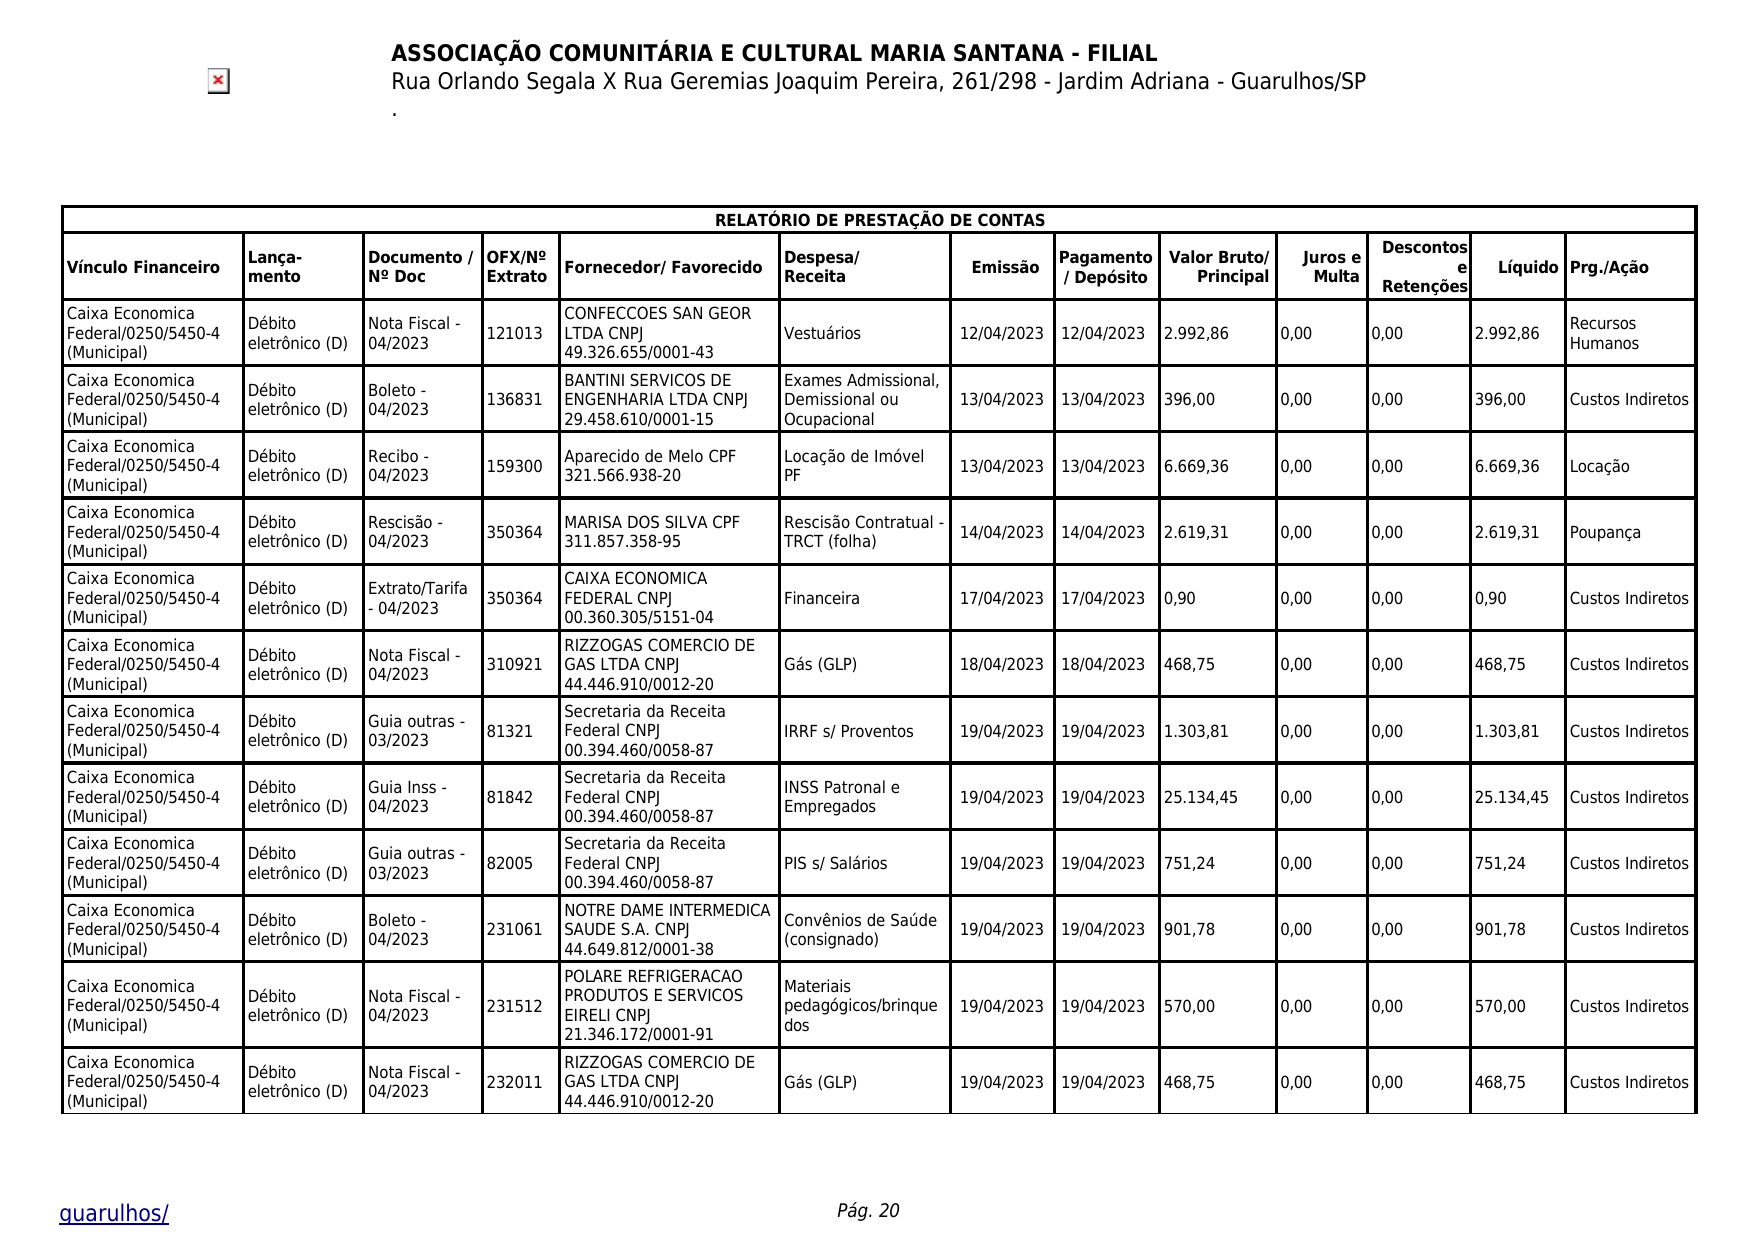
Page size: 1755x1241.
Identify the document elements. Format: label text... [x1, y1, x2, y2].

table_cell 468,75 [1161, 632, 1275, 695]
table_cell Gás (GLP) [781, 1049, 949, 1113]
table_cell 751,24 [1472, 831, 1564, 894]
table_cell Custos Indiretos [1567, 698, 1694, 761]
table_cell Extrato/Tarifa - 04/2023 [365, 566, 481, 629]
table_cell 81321 [484, 698, 558, 761]
table_cell Convênios de Saúde (consignado) [781, 897, 949, 960]
table_cell 0,00 [1278, 433, 1366, 496]
table_cell 18/04/2023 [1056, 632, 1158, 695]
table_cell Caixa Economica Federal/0250/5450-4 (Municipal) [64, 367, 242, 430]
table_cell Caixa Economica Federal/0250/5450-4 (Municipal) [64, 500, 242, 563]
table_cell BANTINI SERVICOS DE ENGENHARIA LTDA CNPJ 29.458.610/0001-15 [561, 367, 778, 430]
table_cell 0,00 [1278, 301, 1366, 364]
table_cell 0,00 [1278, 831, 1366, 894]
table_cell 14/04/2023 [1056, 500, 1158, 563]
table_cell Lança- mento [245, 234, 362, 298]
table_cell Valor Bruto/ Principal [1161, 234, 1275, 298]
table_cell 18/04/2023 [952, 632, 1053, 695]
table_cell 13/04/2023 [952, 433, 1053, 496]
table_cell Guia Inss - 04/2023 [365, 765, 481, 828]
table_cell 0,00 [1278, 765, 1366, 828]
table_cell 6.669,36 [1161, 433, 1275, 496]
table_cell 310921 [484, 632, 558, 695]
table_cell Débito eletrônico (D) [245, 632, 362, 695]
table_cell Débito eletrônico (D) [245, 963, 362, 1046]
table_cell 121013 [484, 301, 558, 364]
table_cell 13/04/2023 [1056, 433, 1158, 496]
table_cell 0,00 [1278, 632, 1366, 695]
table_cell 17/04/2023 [1056, 566, 1158, 629]
table_cell Boleto - 04/2023 [365, 897, 481, 960]
table_cell 0,00 [1369, 632, 1469, 695]
table_cell 17/04/2023 [952, 566, 1053, 629]
table_cell 231512 [484, 963, 558, 1046]
table_cell Exames Admissional, Demissional ou Ocupacional [781, 367, 949, 430]
table_cell 81842 [484, 765, 558, 828]
table_cell 19/04/2023 [952, 963, 1053, 1046]
table_cell 136831 [484, 367, 558, 430]
table_cell 13/04/2023 [1056, 367, 1158, 430]
table_cell 19/04/2023 [1056, 831, 1158, 894]
table_cell POLARE REFRIGERACAO PRODUTOS E SERVICOS EIRELI CNPJ 21.346.172/0001-91 [561, 963, 778, 1046]
table_cell 0,00 [1278, 897, 1366, 960]
table_cell Débito eletrônico (D) [245, 433, 362, 496]
table_cell Nota Fiscal - 04/2023 [365, 1049, 481, 1113]
table_cell Aparecido de Melo CPF 321.566.938-20 [561, 433, 778, 496]
table_cell Nota Fiscal - 04/2023 [365, 632, 481, 695]
table_cell 19/04/2023 [1056, 963, 1158, 1046]
table_cell Rescisão - 04/2023 [365, 500, 481, 563]
table_cell Materiais pedagógicos/brinque dos [781, 963, 949, 1046]
table_cell 1.303,81 [1161, 698, 1275, 761]
table_cell Caixa Economica Federal/0250/5450-4 (Municipal) [64, 698, 242, 761]
table_cell Financeira [781, 566, 949, 629]
table_cell 25.134,45 [1161, 765, 1275, 828]
table_cell Débito eletrônico (D) [245, 301, 362, 364]
table_cell Gás (GLP) [781, 632, 949, 695]
table_cell 396,00 [1472, 367, 1564, 430]
table_cell Débito eletrônico (D) [245, 1049, 362, 1113]
table_cell Custos Indiretos [1567, 367, 1694, 430]
table_cell Fornecedor/ Favorecido [561, 234, 778, 298]
table_cell Caixa Economica Federal/0250/5450-4 (Municipal) [64, 301, 242, 364]
table_cell 0,00 [1278, 566, 1366, 629]
table_cell Débito eletrônico (D) [245, 831, 362, 894]
table_cell 0,00 [1369, 500, 1469, 563]
table_cell Custos Indiretos [1567, 765, 1694, 828]
table_cell 468,75 [1472, 632, 1564, 695]
table_cell 19/04/2023 [1056, 698, 1158, 761]
table_cell Caixa Economica Federal/0250/5450-4 (Municipal) [64, 1049, 242, 1113]
table_cell Custos Indiretos [1567, 1049, 1694, 1113]
table_cell 2.619,31 [1161, 500, 1275, 563]
table_cell Líquido [1472, 234, 1564, 298]
table_cell Secretaria da Receita Federal CNPJ 00.394.460/0058-87 [561, 831, 778, 894]
table_cell 0,00 [1369, 765, 1469, 828]
table_cell Locação de Imóvel PF [781, 433, 949, 496]
table_cell Débito eletrônico (D) [245, 897, 362, 960]
table_cell Caixa Economica Federal/0250/5450-4 (Municipal) [64, 831, 242, 894]
table_cell Rescisão Contratual - TRCT (folha) [781, 500, 949, 563]
table_cell Recibo - 04/2023 [365, 433, 481, 496]
table_cell 0,00 [1278, 1049, 1366, 1113]
table_cell Secretaria da Receita Federal CNPJ 00.394.460/0058-87 [561, 698, 778, 761]
table_cell Documento / Nº Doc [365, 234, 481, 298]
table_cell PIS s/ Salários [781, 831, 949, 894]
table_cell 19/04/2023 [1056, 765, 1158, 828]
table_cell 232011 [484, 1049, 558, 1113]
table_cell 12/04/2023 [1056, 301, 1158, 364]
table_cell Débito eletrônico (D) [245, 566, 362, 629]
table_cell 0,00 [1369, 698, 1469, 761]
table_cell 2.992,86 [1161, 301, 1275, 364]
table_cell 901,78 [1472, 897, 1564, 960]
table_cell 350364 [484, 500, 558, 563]
table_cell 0,00 [1278, 367, 1366, 430]
table_cell 19/04/2023 [952, 698, 1053, 761]
table_cell 19/04/2023 [1056, 897, 1158, 960]
table_cell 19/04/2023 [952, 765, 1053, 828]
table_cell 25.134,45 [1472, 765, 1564, 828]
table_cell Custos Indiretos [1567, 897, 1694, 960]
table_cell 468,75 [1161, 1049, 1275, 1113]
table_cell NOTRE DAME INTERMEDICA SAUDE S.A. CNPJ 44.649.812/0001-38 [561, 897, 778, 960]
table_cell RIZZOGAS COMERCIO DE GAS LTDA CNPJ 44.446.910/0012-20 [561, 1049, 778, 1113]
table_cell Secretaria da Receita Federal CNPJ 00.394.460/0058-87 [561, 765, 778, 828]
table_cell Nota Fiscal - 04/2023 [365, 963, 481, 1046]
table_cell 751,24 [1161, 831, 1275, 894]
table_cell 0,00 [1369, 1049, 1469, 1113]
table_cell Emissão [952, 234, 1053, 298]
table_cell 0,90 [1161, 566, 1275, 629]
table_cell 570,00 [1472, 963, 1564, 1046]
table_cell Custos Indiretos [1567, 632, 1694, 695]
table_cell CAIXA ECONOMICA FEDERAL CNPJ 00.360.305/5151-04 [561, 566, 778, 629]
table_cell 0,00 [1278, 698, 1366, 761]
table_cell 0,90 [1472, 566, 1564, 629]
table_cell Boleto - 04/2023 [365, 367, 481, 430]
table_cell 19/04/2023 [1056, 1049, 1158, 1113]
table_cell IRRF s/ Proventos [781, 698, 949, 761]
table_cell 570,00 [1161, 963, 1275, 1046]
table_cell Caixa Economica Federal/0250/5450-4 (Municipal) [64, 765, 242, 828]
table_cell Vínculo Financeiro [64, 234, 242, 298]
table_cell 901,78 [1161, 897, 1275, 960]
table_cell 0,00 [1369, 367, 1469, 430]
table_cell Custos Indiretos [1567, 566, 1694, 629]
table_cell 0,00 [1369, 963, 1469, 1046]
table_cell 350364 [484, 566, 558, 629]
table_cell Despesa/ Receita [781, 234, 949, 298]
table_cell Caixa Economica Federal/0250/5450-4 (Municipal) [64, 897, 242, 960]
table_cell Pagamento / Depósito [1056, 234, 1158, 298]
table_cell 0,00 [1369, 433, 1469, 496]
table_cell Caixa Economica Federal/0250/5450-4 (Municipal) [64, 566, 242, 629]
table_cell 14/04/2023 [952, 500, 1053, 563]
table_cell 13/04/2023 [952, 367, 1053, 430]
table_cell 0,00 [1369, 897, 1469, 960]
table_cell 19/04/2023 [952, 897, 1053, 960]
table_cell 19/04/2023 [952, 831, 1053, 894]
table_cell 1.303,81 [1472, 698, 1564, 761]
table_cell 231061 [484, 897, 558, 960]
table_cell OFX/Nº Extrato [484, 234, 558, 298]
table_cell 0,00 [1369, 566, 1469, 629]
table_cell 12/04/2023 [952, 301, 1053, 364]
table_cell Débito eletrônico (D) [245, 500, 362, 563]
table_cell CONFECCOES SAN GEOR LTDA CNPJ 49.326.655/0001-43 [561, 301, 778, 364]
table_cell Guia outras - 03/2023 [365, 698, 481, 761]
table_cell Recursos Humanos [1567, 301, 1694, 364]
table_cell 2.992,86 [1472, 301, 1564, 364]
table_cell 0,00 [1278, 500, 1366, 563]
table_cell Caixa Economica Federal/0250/5450-4 (Municipal) [64, 433, 242, 496]
table_cell 2.619,31 [1472, 500, 1564, 563]
table_cell Vestuários [781, 301, 949, 364]
table_cell 6.669,36 [1472, 433, 1564, 496]
table_cell RIZZOGAS COMERCIO DE GAS LTDA CNPJ 44.446.910/0012-20 [561, 632, 778, 695]
table_cell Nota Fiscal - 04/2023 [365, 301, 481, 364]
table_header RELATÓRIO DE PRESTAÇÃO DE CONTAS [64, 208, 1694, 231]
table_cell Prg./Ação [1567, 234, 1694, 298]
table_cell MARISA DOS SILVA CPF 311.857.358-95 [561, 500, 778, 563]
table_cell Débito eletrônico (D) [245, 765, 362, 828]
table_cell Juros e Multa [1278, 234, 1366, 298]
table_cell Débito eletrônico (D) [245, 367, 362, 430]
table_cell Custos Indiretos [1567, 831, 1694, 894]
table_cell Poupança [1567, 500, 1694, 563]
table_cell 19/04/2023 [952, 1049, 1053, 1113]
table_cell 0,00 [1278, 963, 1366, 1046]
table_cell 468,75 [1472, 1049, 1564, 1113]
table_cell 0,00 [1369, 831, 1469, 894]
table_cell Descontos e Retenções [1369, 234, 1469, 298]
table_cell Débito eletrônico (D) [245, 698, 362, 761]
table_cell Caixa Economica Federal/0250/5450-4 (Municipal) [64, 632, 242, 695]
table_cell Locação [1567, 433, 1694, 496]
table_cell 396,00 [1161, 367, 1275, 430]
table_cell 159300 [484, 433, 558, 496]
table_cell INSS Patronal e Empregados [781, 765, 949, 828]
table_cell Guia outras - 03/2023 [365, 831, 481, 894]
table_cell 82005 [484, 831, 558, 894]
table_cell 0,00 [1369, 301, 1469, 364]
table_cell Caixa Economica Federal/0250/5450-4 (Municipal) [64, 963, 242, 1046]
table_cell Custos Indiretos [1567, 963, 1694, 1046]
